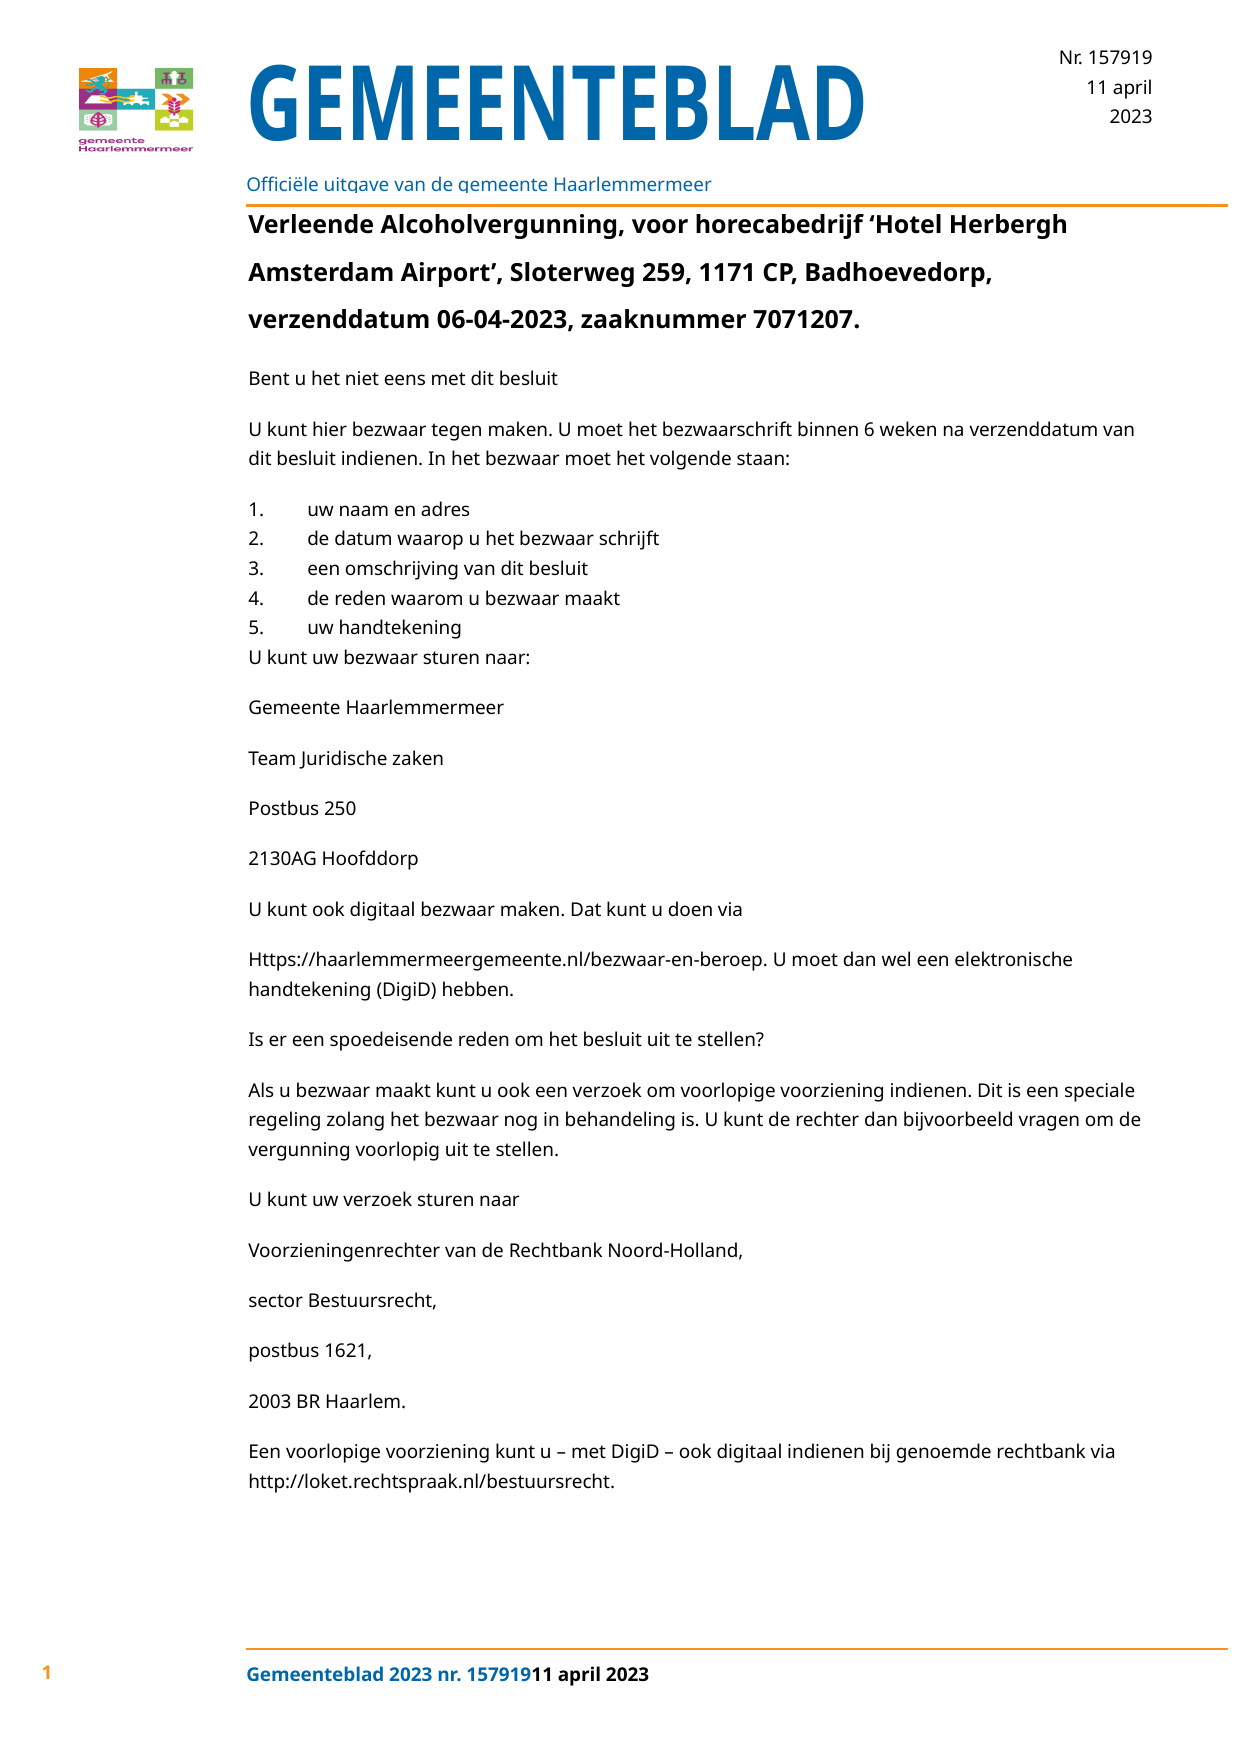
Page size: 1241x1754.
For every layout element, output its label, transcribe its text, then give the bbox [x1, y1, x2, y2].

text sector Bestuursrecht, [248, 1287, 1152, 1313]
text U kunt uw bezwaar sturen naar: [248, 644, 1152, 669]
list de datum waarop u het bezwaar schrijft [248, 526, 1152, 551]
text Bent u het niet eens met dit besluit [248, 366, 1152, 391]
list uw naam en adres [248, 496, 1152, 522]
text postbus 1621, [248, 1338, 1152, 1363]
text 2003 BR Haarlem. [248, 1388, 1152, 1414]
text Voorzieningenrechter van de Rechtbank Noord-Holland, [248, 1237, 1152, 1262]
picture [41, 47, 231, 172]
text Postbus 250 [248, 795, 1152, 821]
list een omschrijving van dit besluit [248, 555, 1152, 581]
text Team Juridische zaken [248, 745, 1152, 770]
list uw handtekening [248, 614, 1152, 640]
list de reden waarom u bezwaar maakt [248, 585, 1152, 610]
text U kunt hier bezwaar tegen maken. U moet het bezwaarschrift binnen 6 weken na verzenddatum van dit besluit indienen. In het bezwaar moet het volgende staan: [248, 416, 1152, 471]
text Gemeente Haarlemmermeer [248, 694, 1152, 720]
text 2130AG Hoofddorp [248, 846, 1152, 871]
text U kunt uw verzoek sturen naar [248, 1186, 1152, 1212]
text Https://haarlemmermeergemeente.nl/bezwaar-en-beroep. U moet dan wel een elektronische handtekening (DigiD) hebben. [248, 946, 1152, 1002]
text U kunt ook digitaal bezwaar maken. Dat kunt u doen via [248, 896, 1152, 922]
text Een voorlopige voorziening kunt u – met DigiD – ook digitaal indienen bij genoemde rechtbank via http://loket.rechtspraak.nl/bestuursrecht. [248, 1438, 1152, 1494]
text Als u bezwaar maakt kunt u ook een verzoek om voorlopige voorziening indienen. Dit is een speciale regeling zolang het bezwaar nog in behandeling is. U kunt de rechter dan bijvoorbeeld vragen om de vergunning voorlopig uit te stellen. [248, 1077, 1152, 1162]
text Verleende Alcoholvergunning, voor horecabedrijf ‘Hotel Herbergh Amsterdam Airport’, Sloterweg 259, 1171 CP, Badhoevedorp, verzenddatum 06-04-2023, zaaknummer 7071207. [248, 207, 1152, 336]
text Is er een spoedeisende reden om het besluit uit te stellen? [248, 1026, 1152, 1052]
